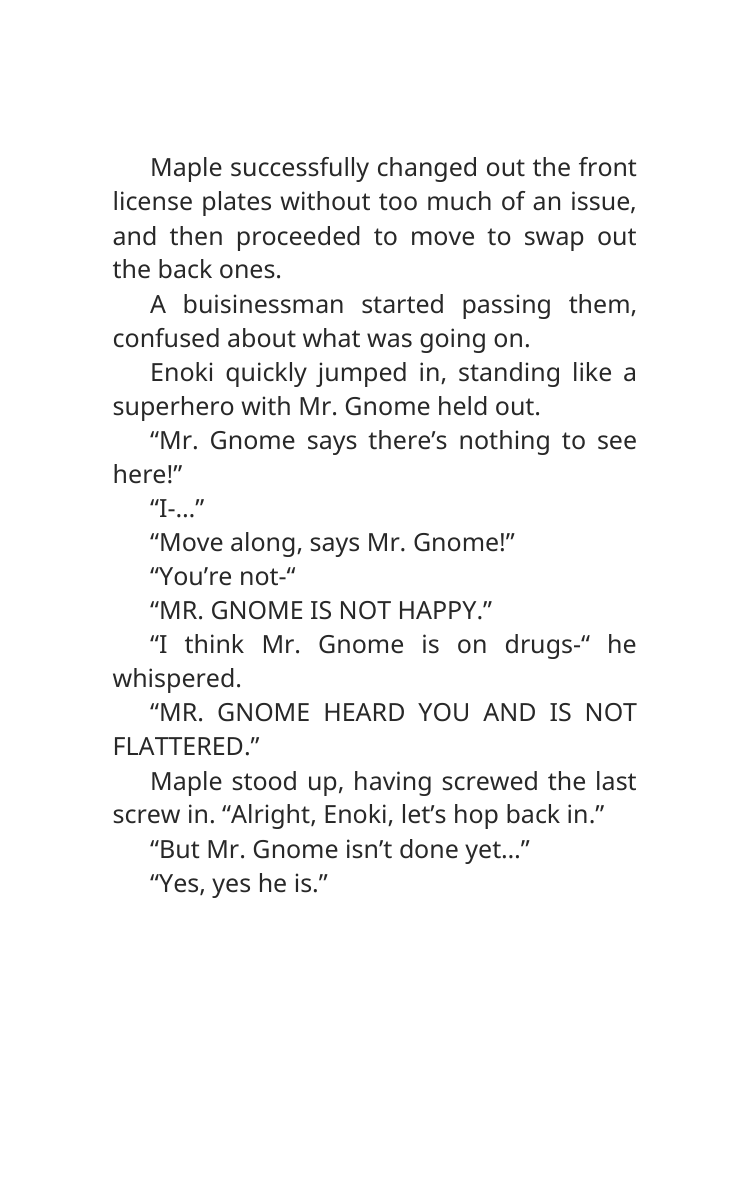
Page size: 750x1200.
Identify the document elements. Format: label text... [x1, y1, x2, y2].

text “MR. GNOME HEARD YOU AND IS NOT FLATTERED.” [112, 695, 637, 763]
text “But Mr. Gnome isn’t done yet…” [112, 831, 637, 865]
text “Yes, yes he is.” [112, 865, 637, 899]
text A buisinessman started passing them, confused about what was going on. [112, 286, 637, 354]
text Enoki quickly jumped in, standing like a superhero with Mr. Gnome held out. [112, 354, 637, 422]
text “You’re not-“ [112, 559, 637, 593]
text “Move along, says Mr. Gnome!” [112, 525, 637, 559]
text “MR. GNOME IS NOT HAPPY.” [112, 593, 637, 627]
text Maple successfully changed out the front license plates without too much of an issue, and then proceeded to move to swap out the back ones. [112, 150, 637, 286]
text “I-…” [112, 491, 637, 525]
text Maple stood up, having screwed the last screw in. “Alright, Enoki, let’s hop back in.” [112, 763, 637, 831]
text “Mr. Gnome says there’s nothing to see here!” [112, 422, 637, 491]
text “I think Mr. Gnome is on drugs-“ he whispered. [112, 627, 637, 695]
